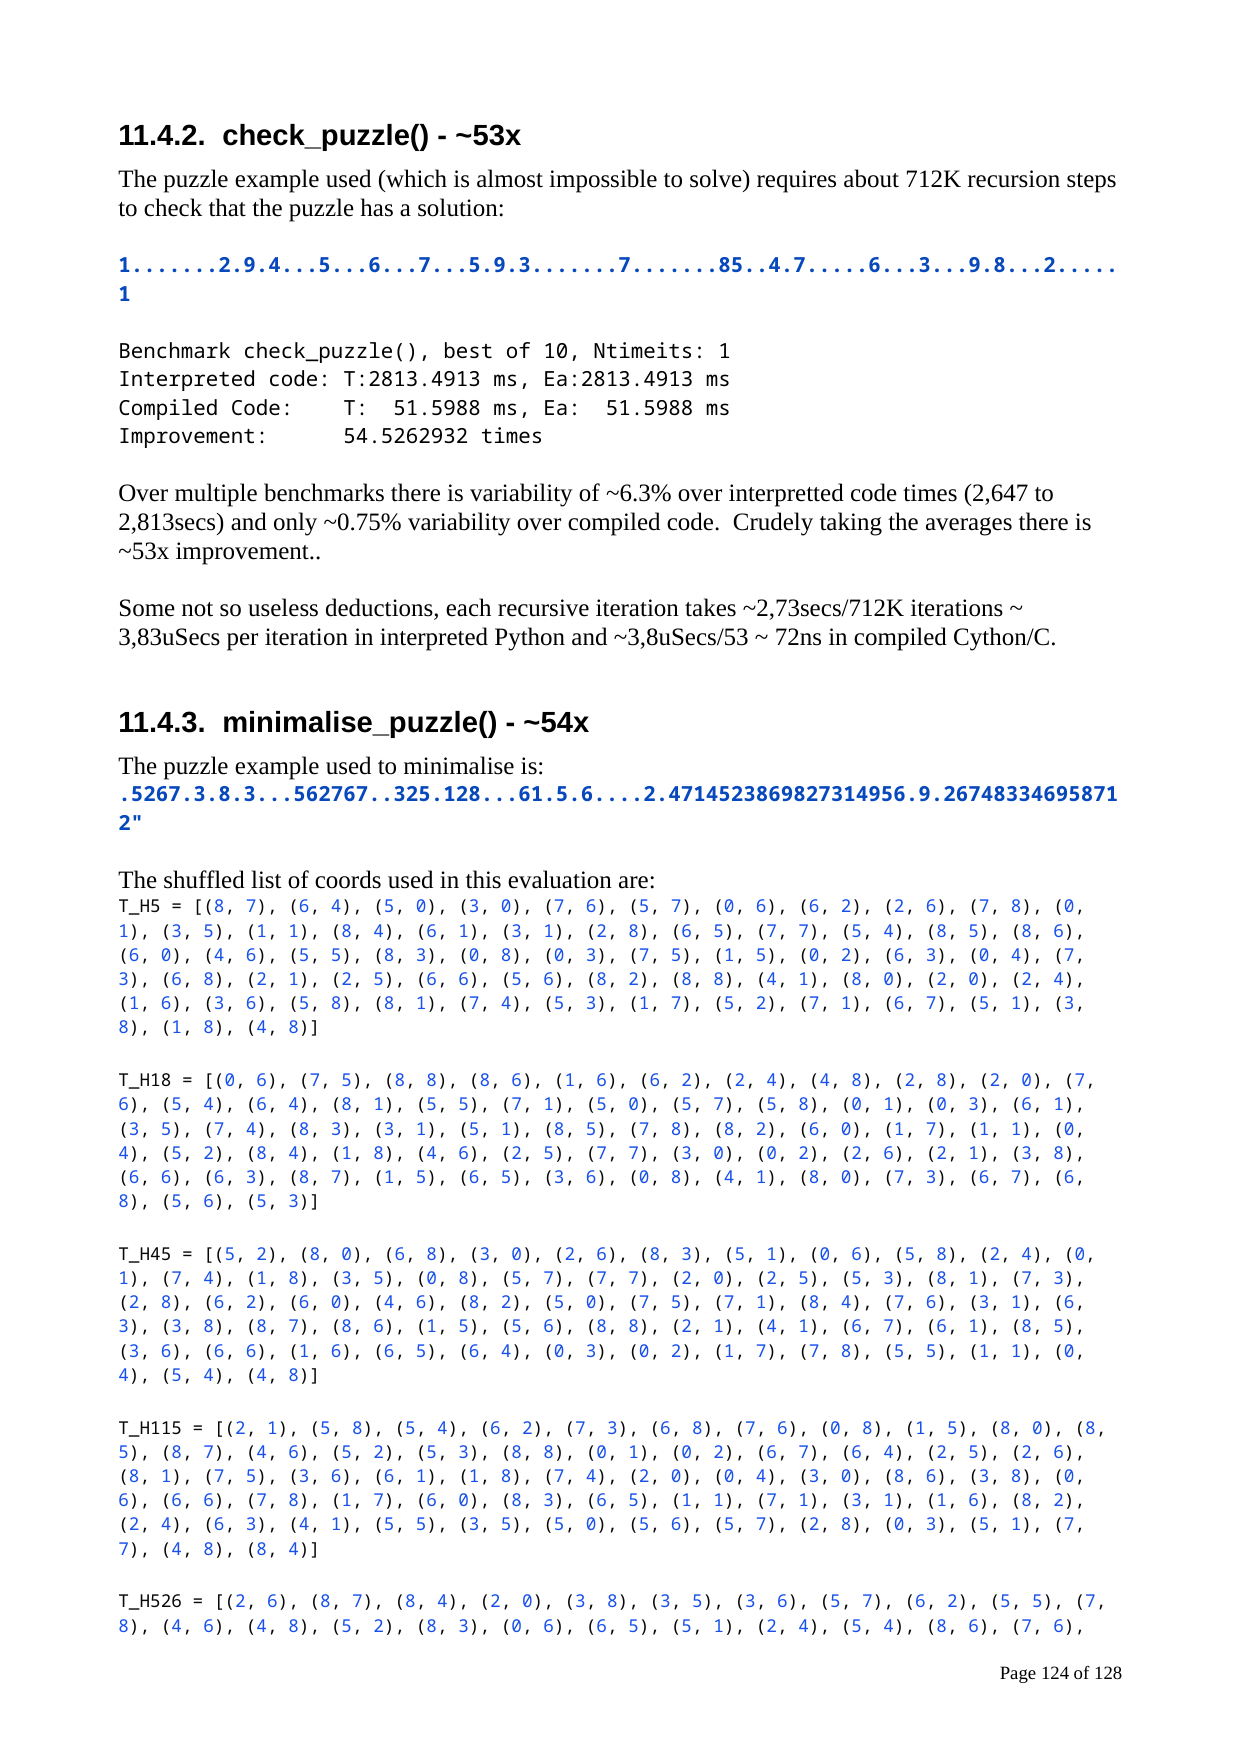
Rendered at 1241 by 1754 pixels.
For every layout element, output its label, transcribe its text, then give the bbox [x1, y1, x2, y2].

text Over multiple benchmarks there is variability of ~6.3% over interpretted code times (2,647 to 2,813secs) and only ~0.75% variability over compiled code. Crudely taking the averages there is ~53x improvement.. [118, 478, 1122, 565]
subtitle check_puzzle() - ~53x [118, 118, 1122, 152]
text The shuffled list of coords used in this evaluation are: [118, 865, 1122, 894]
text The puzzle example used (which is almost impossible to solve) requires about 712K recursion steps to check that the puzzle has a solution: [118, 164, 1122, 222]
text T_H5 = [(8, 7), (6, 4), (5, 0), (3, 0), (7, 6), (5, 7), (0, 6), (6, 2), (2, 6), (7, 8), (0, 1), (3, 5), (1, 1), (8, 4), (6, 1), (3, 1), (2, 8), (6, 5), (7, 7), (5, 4), (8, 5), (8, 6), (6, 0), (4, 6), (5, 5), (8, 3), (0, 8), (0, 3), (7, 5), (1, 5), (0, 2), (6, 3), (0, 4), (7, 3), (6, 8), (2, 1), (2, 5), (6, 6), (5, 6), (8, 2), (8, 8), (4, 1), (8, 0), (2, 0), (2, 4), (1, 6), (3, 6), (5, 8), (8, 1), (7, 4), (5, 3), (1, 7), (5, 2), (7, 1), (6, 7), (5, 1), (3, 8), (1, 8), (4, 8)] T_H18 = [(0, 6), (7, 5), (8, 8), (8, 6), (1, 6), (6, 2), (2, 4), (4, 8), (2, 8), (2, 0), (7, 6), (5, 4), (6, 4), (8, 1), (5, 5), (7, 1), (5, 0), (5, 7), (5, 8), (0, 1), (0, 3), (6, 1), (3, 5), (7, 4), (8, 3), (3, 1), (5, 1), (8, 5), (7, 8), (8, 2), (6, 0), (1, 7), (1, 1), (0, 4), (5, 2), (8, 4), (1, 8), (4, 6), (2, 5), (7, 7), (3, 0), (0, 2), (2, 6), (2, 1), (3, 8), (6, 6), (6, 3), (8, 7), (1, 5), (6, 5), (3, 6), (0, 8), (4, 1), (8, 0), (7, 3), (6, 7), (6, 8), (5, 6), (5, 3)] T_H45 = [(5, 2), (8, 0), (6, 8), (3, 0), (2, 6), (8, 3), (5, 1), (0, 6), (5, 8), (2, 4), (0, 1), (7, 4), (1, 8), (3, 5), (0, 8), (5, 7), (7, 7), (2, 0), (2, 5), (5, 3), (8, 1), (7, 3), (2, 8), (6, 2), (6, 0), (4, 6), (8, 2), (5, 0), (7, 5), (7, 1), (8, 4), (7, 6), (3, 1), (6, 3), (3, 8), (8, 7), (8, 6), (1, 5), (5, 6), (8, 8), (2, 1), (4, 1), (6, 7), (6, 1), (8, 5), (3, 6), (6, 6), (1, 6), (6, 5), (6, 4), (0, 3), (0, 2), (1, 7), (7, 8), (5, 5), (1, 1), (0, 4), (5, 4), (4, 8)] T_H115 = [(2, 1), (5, 8), (5, 4), (6, 2), (7, 3), (6, 8), (7, 6), (0, 8), (1, 5), (8, 0), (8, 5), (8, 7), (4, 6), (5, 2), (5, 3), (8, 8), (0, 1), (0, 2), (6, 7), (6, 4), (2, 5), (2, 6), (8, 1), (7, 5), (3, 6), (6, 1), (1, 8), (7, 4), (2, 0), (0, 4), (3, 0), (8, 6), (3, 8), (0, 6), (6, 6), (7, 8), (1, 7), (6, 0), (8, 3), (6, 5), (1, 1), (7, 1), (3, 1), (1, 6), (8, 2), (2, 4), (6, 3), (4, 1), (5, 5), (3, 5), (5, 0), (5, 6), (5, 7), (2, 8), (0, 3), (5, 1), (7, 7), (4, 8), (8, 4)] T_H526 = [(2, 6), (8, 7), (8, 4), (2, 0), (3, 8), (3, 5), (3, 6), (5, 7), (6, 2), (5, 5), (7, 8), (4, 6), (4, 8), (5, 2), (8, 3), (0, 6), (6, 5), (5, 1), (2, 4), (5, 4), (8, 6), (7, 6), [118, 894, 1122, 1637]
text Some not so useless deductions, each recursive iteration takes ~2,73secs/712K iterations ~ 3,83uSecs per iteration in interpreted Python and ~3,8uSecs/53 ~ 72ns in compiled Cython/C. [118, 593, 1122, 651]
text .5267.3.8.3...562767..325.128...61.5.6....2.4714523869827314956.9.267483346958712" [118, 779, 1122, 836]
text 1.......2.9.4...5...6...7...5.9.3.......7.......85..4.7.....6...3...9.8...2.....1 [118, 250, 1122, 307]
text Interpreted code: T:2813.4913 ms, Ea:2813.4913 ms [118, 364, 1122, 393]
text The puzzle example used to minimalise is: [118, 751, 1122, 779]
text Compiled Code: T: 51.5988 ms, Ea: 51.5988 ms [118, 393, 1122, 421]
subtitle minimalise_puzzle() - ~54x [118, 705, 1122, 738]
text Improvement: 54.5262932 times [118, 421, 1122, 450]
text Benchmark check_puzzle(), best of 10, Ntimeits: 1 [118, 336, 1122, 364]
